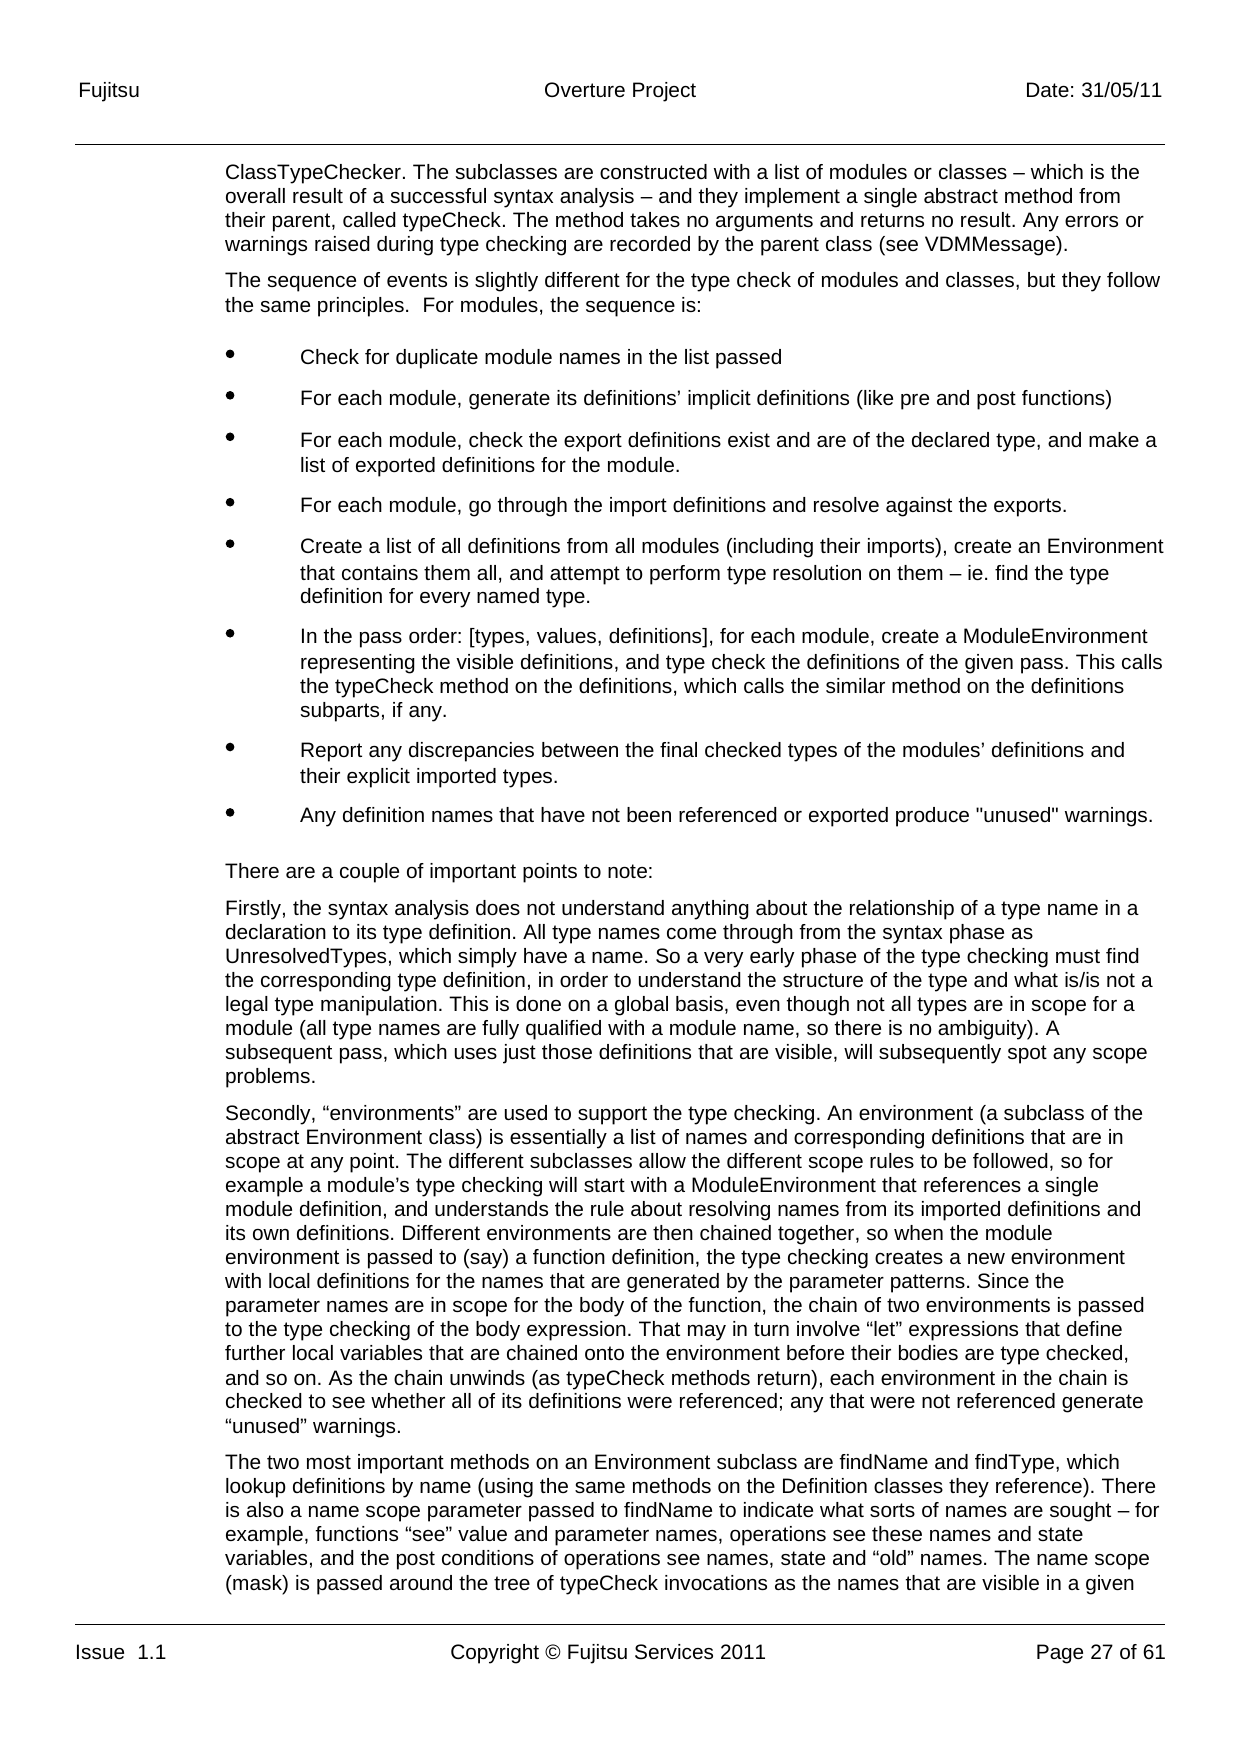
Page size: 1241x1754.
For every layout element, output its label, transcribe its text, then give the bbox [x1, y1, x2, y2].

list Create a list of all definitions from all modules (including their imports), create an Environment that contains them all, and attempt to perform type resolution on them – ie. find the type definition for every named type. [225, 534, 1165, 608]
text The two most important methods on an Environment subclass are findName and findType, which lookup definitions by name (using the same methods on the Definition classes they reference). There is also a name scope parameter passed to findName to indicate what sorts of names are sought – for example, functions “see” value and parameter names, operations see these names and state variables, and the post conditions of operations see names, state and “old” names. The name scope (mask) is passed around the tree of typeCheck invocations as the names that are visible in a given [225, 1450, 1165, 1594]
text Firstly, the syntax analysis does not understand anything about the relationship of a type name in a declaration to its type definition. All type names come through from the syntax phase as UnresolvedTypes, which simply have a name. So a very early phase of the type checking must find the corresponding type definition, in order to understand the structure of the type and what is/is not a legal type manipulation. This is done on a global basis, even though not all types are in scope for a module (all type names are fully qualified with a module name, so there is no ambiguity). A subsequent pass, which uses just those definitions that are visible, will subsequently spot any scope problems. [225, 896, 1165, 1088]
text Secondly, “environments” are used to support the type checking. An environment (a subclass of the abstract Environment class) is essentially a list of names and corresponding definitions that are in scope at any point. The different subclasses allow the different scope rules to be followed, so for example a module’s type checking will start with a ModuleEnvironment that references a single module definition, and understands the rule about resolving names from its imported definitions and its own definitions. Different environments are then chained together, so when the module environment is passed to (say) a function definition, the type checking creates a new environment with local definitions for the names that are generated by the parameter patterns. Since the parameter names are in scope for the body of the function, the chain of two environments is passed to the type checking of the body expression. That may in turn involve “let” expressions that define further local variables that are chained onto the environment before their bodies are type checked, and so on. As the chain unwinds (as typeCheck methods return), each environment in the chain is checked to see whether all of its definitions were referenced; any that were not referenced generate “unused” warnings. [225, 1101, 1165, 1438]
list For each module, check the export definitions exist and are of the declared type, and make a list of exported definitions for the module. [225, 427, 1165, 477]
text There are a couple of important points to note: [225, 859, 1165, 883]
list Report any discrepancies between the final checked types of the modules’ definitions and their explicit imported types. [225, 737, 1165, 788]
list Check for duplicate module names in the list passed [225, 344, 1165, 371]
list In the pass order: [types, values, definitions], for each module, create a ModuleEnvironment representing the visible definitions, and type check the definitions of the given pass. This calls the typeCheck method on the definitions, which calls the similar method on the definitions subparts, if any. [225, 623, 1165, 722]
list Any definition names that have not been referenced or exported produce "unused" warnings. [225, 803, 1165, 829]
text ClassTypeChecker. The subclasses are constructed with a list of modules or classes – which is the overall result of a successful syntax analysis – and they implement a single abstract method from their parent, called typeCheck. The method takes no arguments and returns no result. Any errors or warnings raised during type checking are recorded by the parent class (see VDMMessage). [225, 160, 1165, 256]
list For each module, generate its definitions’ implicit definitions (like pre and post functions) [225, 386, 1165, 412]
text The sequence of events is slightly different for the type check of modules and classes, but they follow the same principles. For modules, the sequence is: [225, 268, 1165, 317]
list For each module, go through the import definitions and resolve against the exports. [225, 492, 1165, 519]
